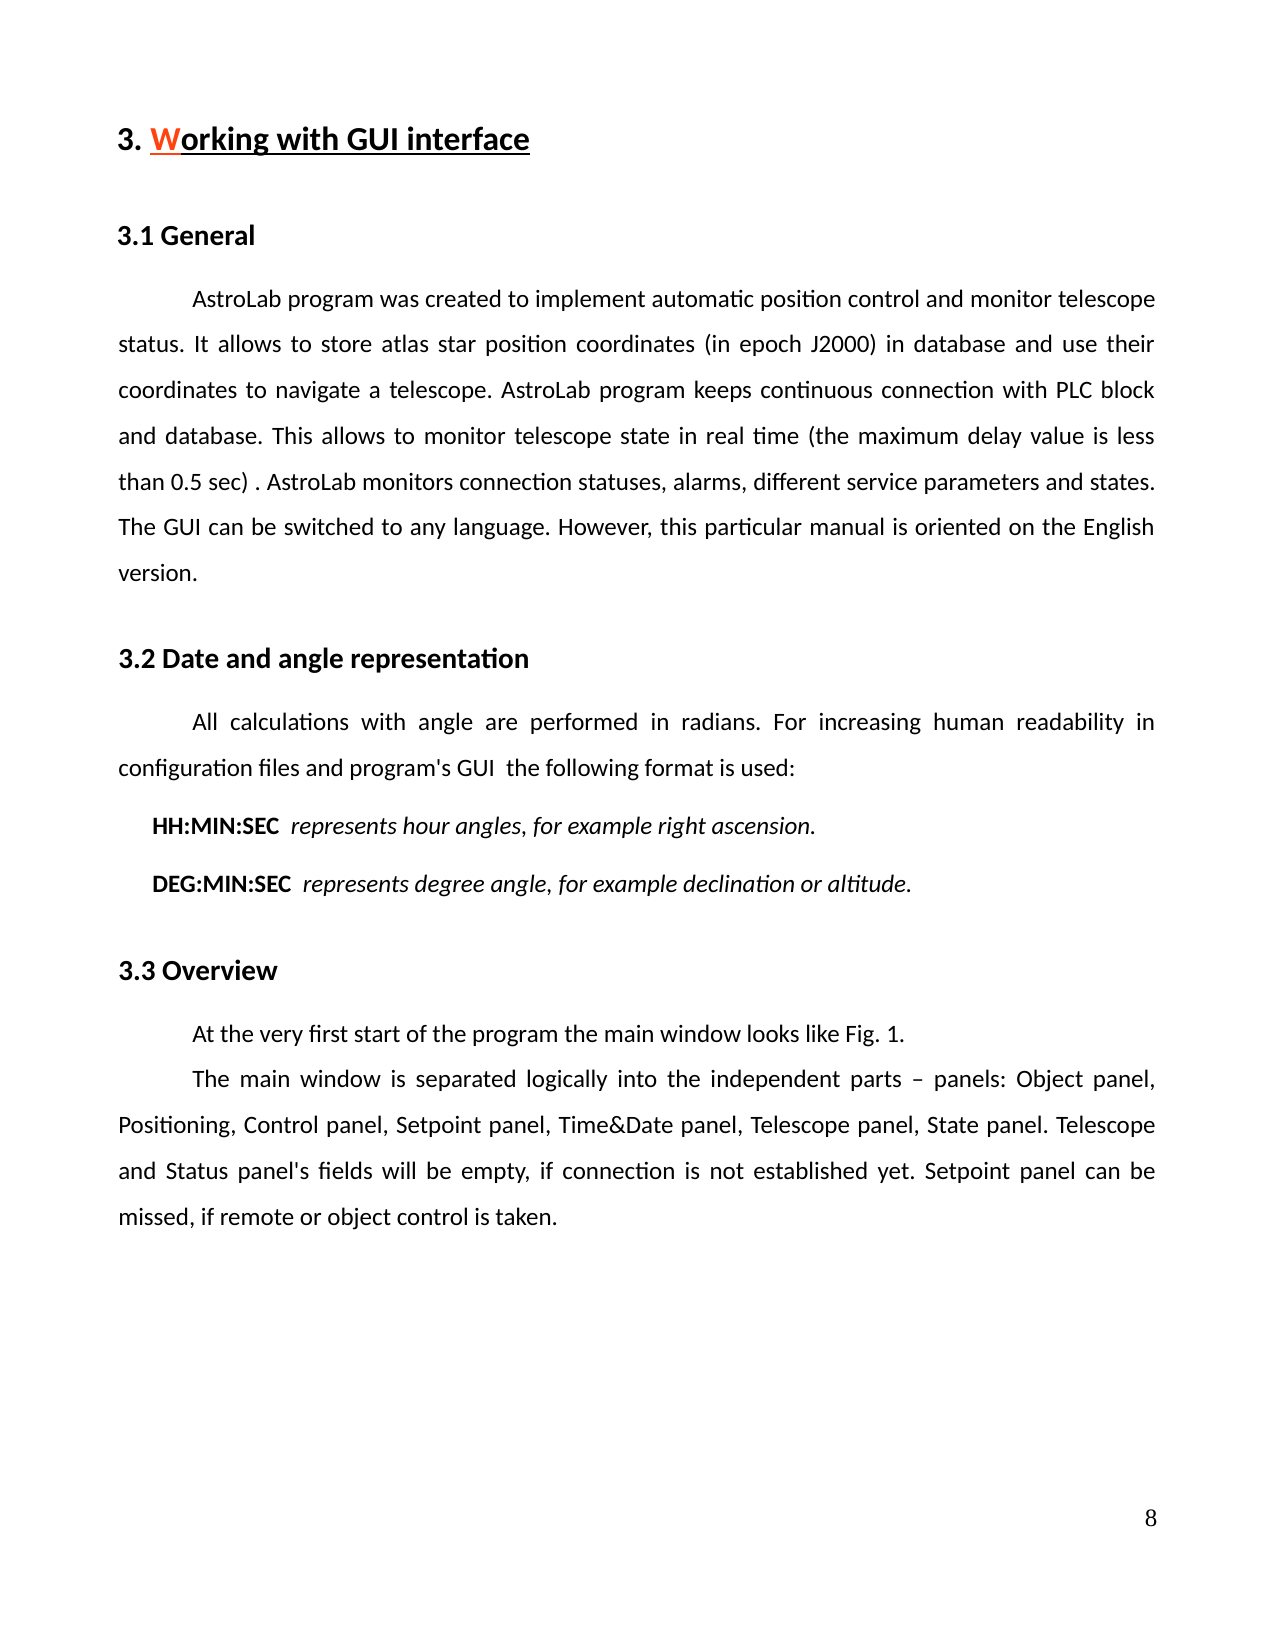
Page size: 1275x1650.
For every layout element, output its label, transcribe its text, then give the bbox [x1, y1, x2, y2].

subtitle 3.2 Date and angle representation [118, 641, 1157, 676]
text DEG:MIN:SEC represents degree angle, for example declination or altitude. [118, 869, 1157, 899]
text All calculations with angle are performed in radians. For increasing human readability in configuration files and program's GUI the following format is used: [118, 706, 1157, 783]
subtitle 3. Working with GUI interface [117, 118, 1157, 159]
text At the very first start of the program the main window looks like Fig. 1. [118, 1018, 1157, 1048]
subtitle 3.3 Overview [118, 952, 1157, 987]
subtitle 3.1 General [117, 217, 1157, 253]
text The main window is separated logically into the independent parts – panels: Object panel, Positioning, Control panel, Setpoint panel, Time&Date panel, Telescope panel, State panel. Telescope and Status panel's fields will be empty, if connection is not established yet. Setpoint panel can be missed, if remote or object control is taken. [118, 1063, 1157, 1231]
text AstroLab program was created to implement automatic position control and monitor telescope status. It allows to store atlas star position coordinates (in epoch J2000) in database and use their coordinates to navigate a telescope. AstroLab program keeps continuous connection with PLC block and database. This allows to monitor telescope state in real time (the maximum delay value is less than 0.5 sec) . AstroLab monitors connection statuses, alarms, different service parameters and states. The GUI can be switched to any language. However, this particular manual is oriented on the English version. [118, 283, 1157, 588]
text HH:MIN:SEC represents hour angles, for example right ascension. [118, 810, 1157, 841]
